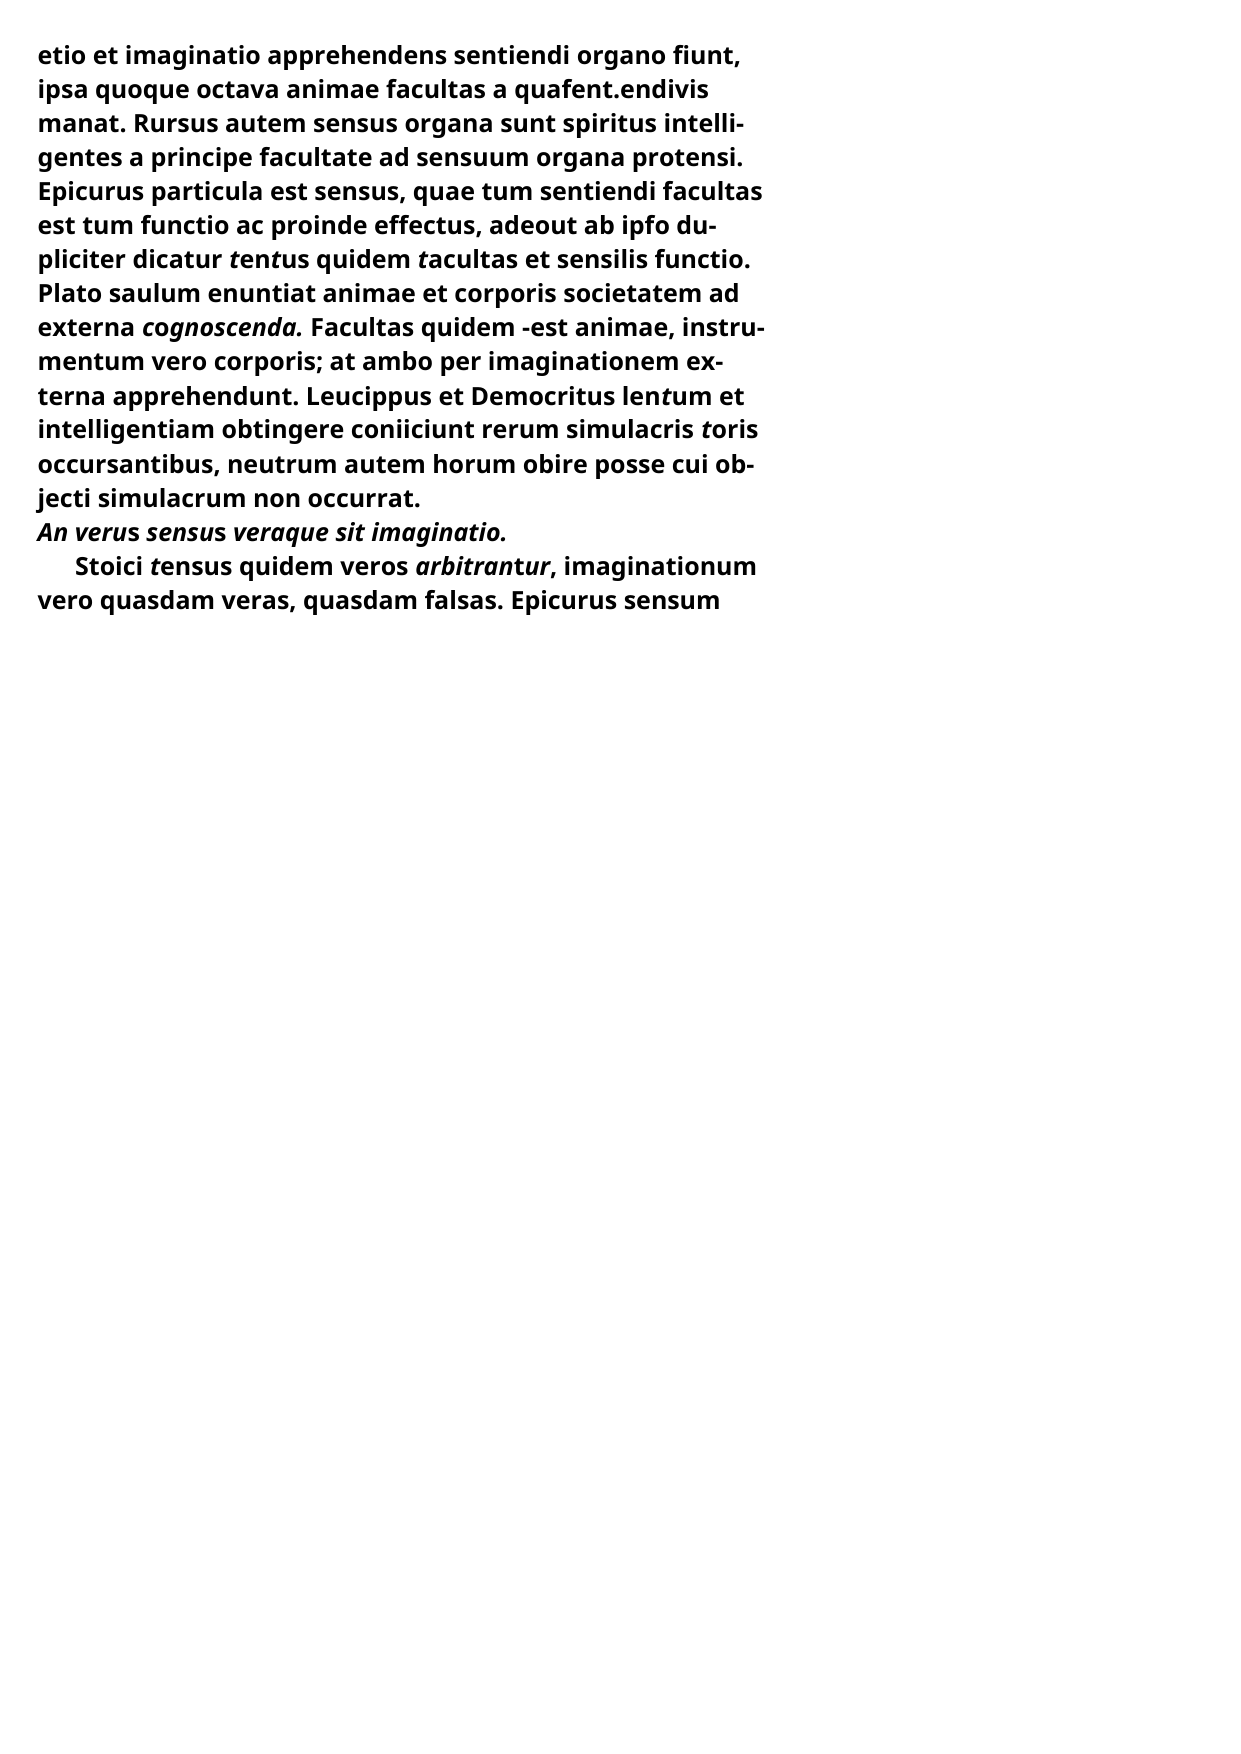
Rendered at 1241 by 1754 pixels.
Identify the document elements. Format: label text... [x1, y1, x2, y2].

text Stoici tensus quidem veros arbitrantur, imaginationum vero quasdam veras, quasdam falsas. Epicurus sensum [37, 548, 1203, 617]
text An verus sensus veraque sit imaginatio. [37, 514, 1203, 548]
text etio et imaginatio apprehendens sentiendi organo fiunt, ipsa quoque octava animae facultas a quafent.endivis manat. Rursus autem sensus organa sunt spiritus intelli- gentes a principe facultate ad sensuum organa protensi. Epicurus particula est sensus, quae tum sentiendi facultas est tum functio ac proinde effectus, adeout ab ipfo du- pliciter dicatur tentus quidem tacultas et sensilis functio. Plato saulum enuntiat animae et corporis societatem ad externa cognoscenda. Facultas quidem -est animae, instru- mentum vero corporis; at ambo per imaginationem ex- terna apprehendunt. Leucippus et Democritus lentum et intelligentiam obtingere coniiciunt rerum simulacris toris occursantibus, neutrum autem horum obire posse cui ob- jecti simulacrum non occurrat. [37, 37, 1203, 514]
